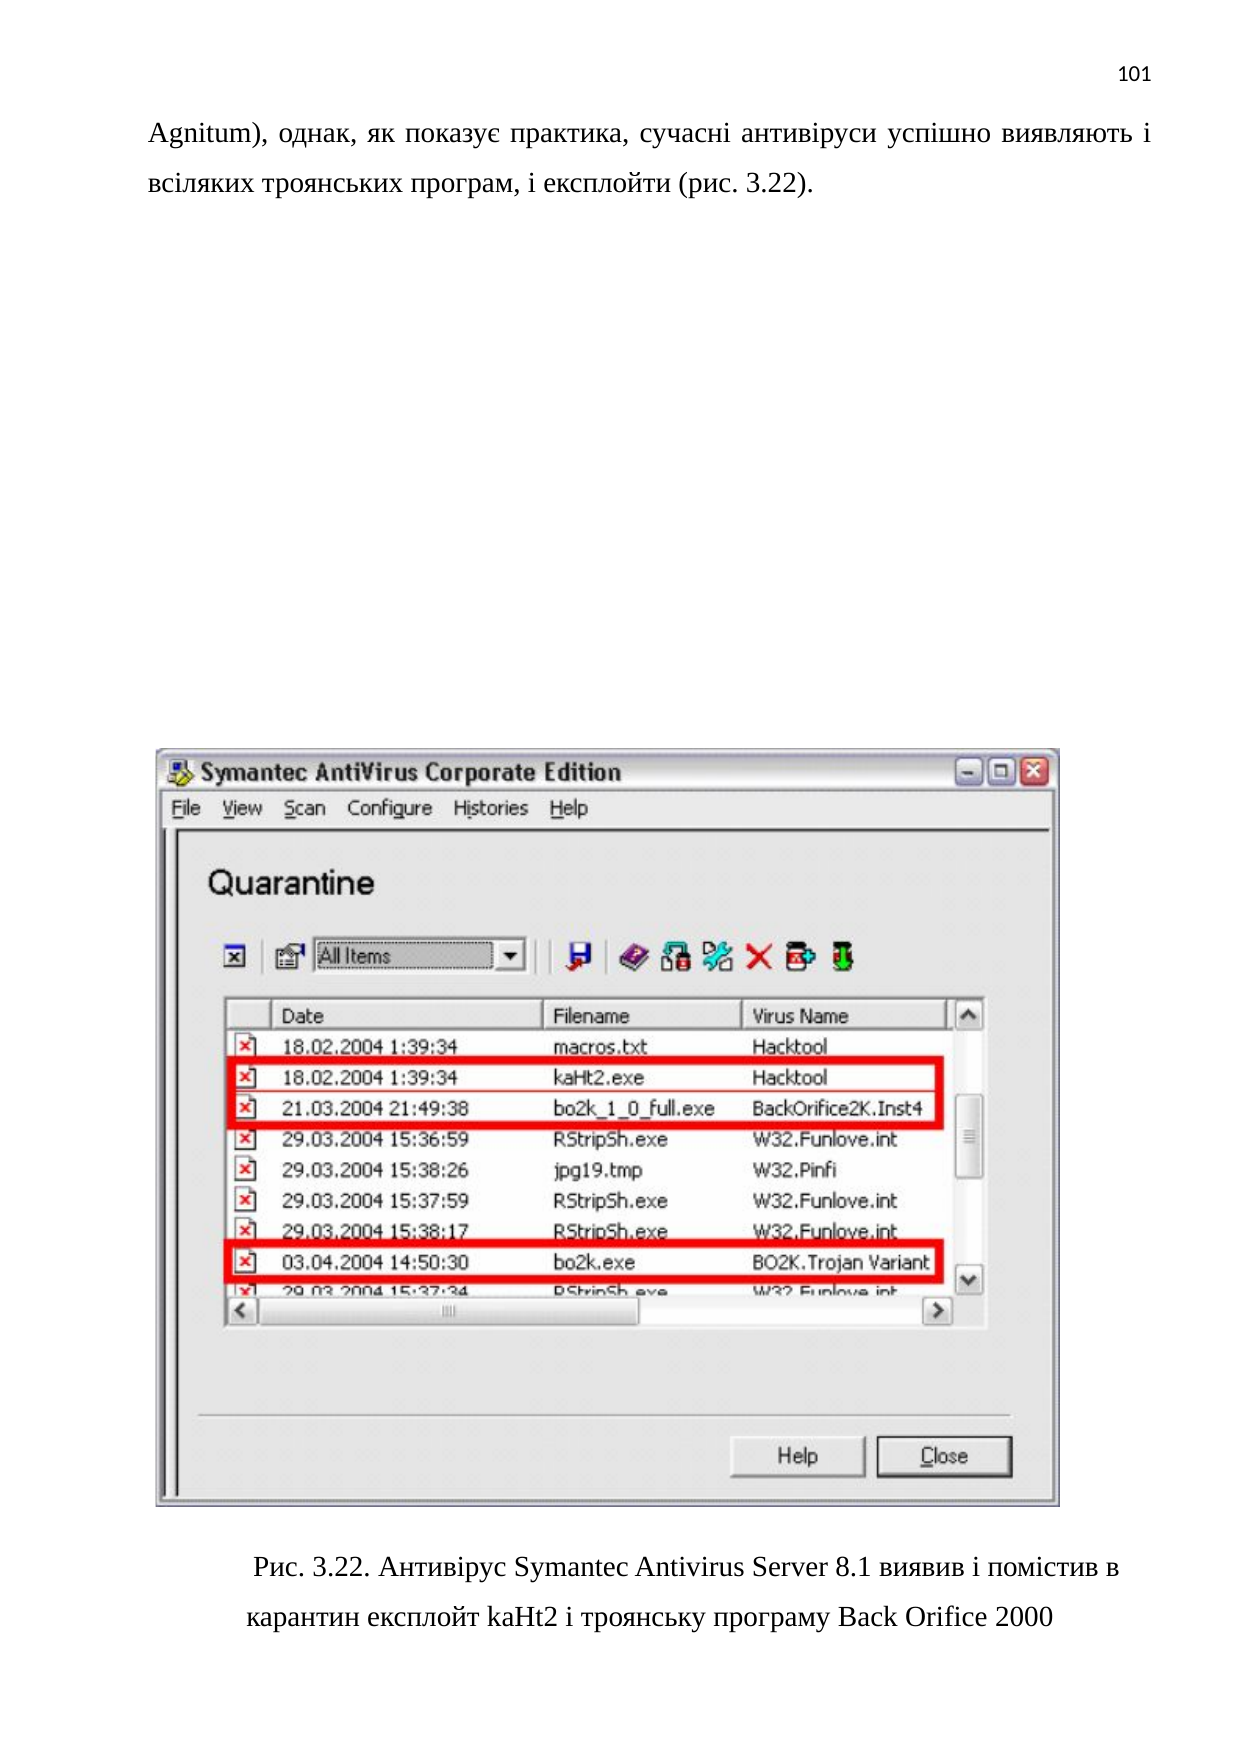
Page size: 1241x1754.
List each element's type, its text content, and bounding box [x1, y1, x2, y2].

text Рис. 3.22. Антивірус Symantec Antivirus Server 8.1 виявив і помістив в карантин експлойт kaHt2 і троянську програму Back Orifice 2000 [148, 1549, 1152, 1633]
picture [155, 748, 1060, 1507]
text Agnitum), однак, як показує практика, сучасні антивіруси успішно виявляють і всіляких троянських програм, і експлойти (рис. 3.22). [148, 115, 1152, 199]
